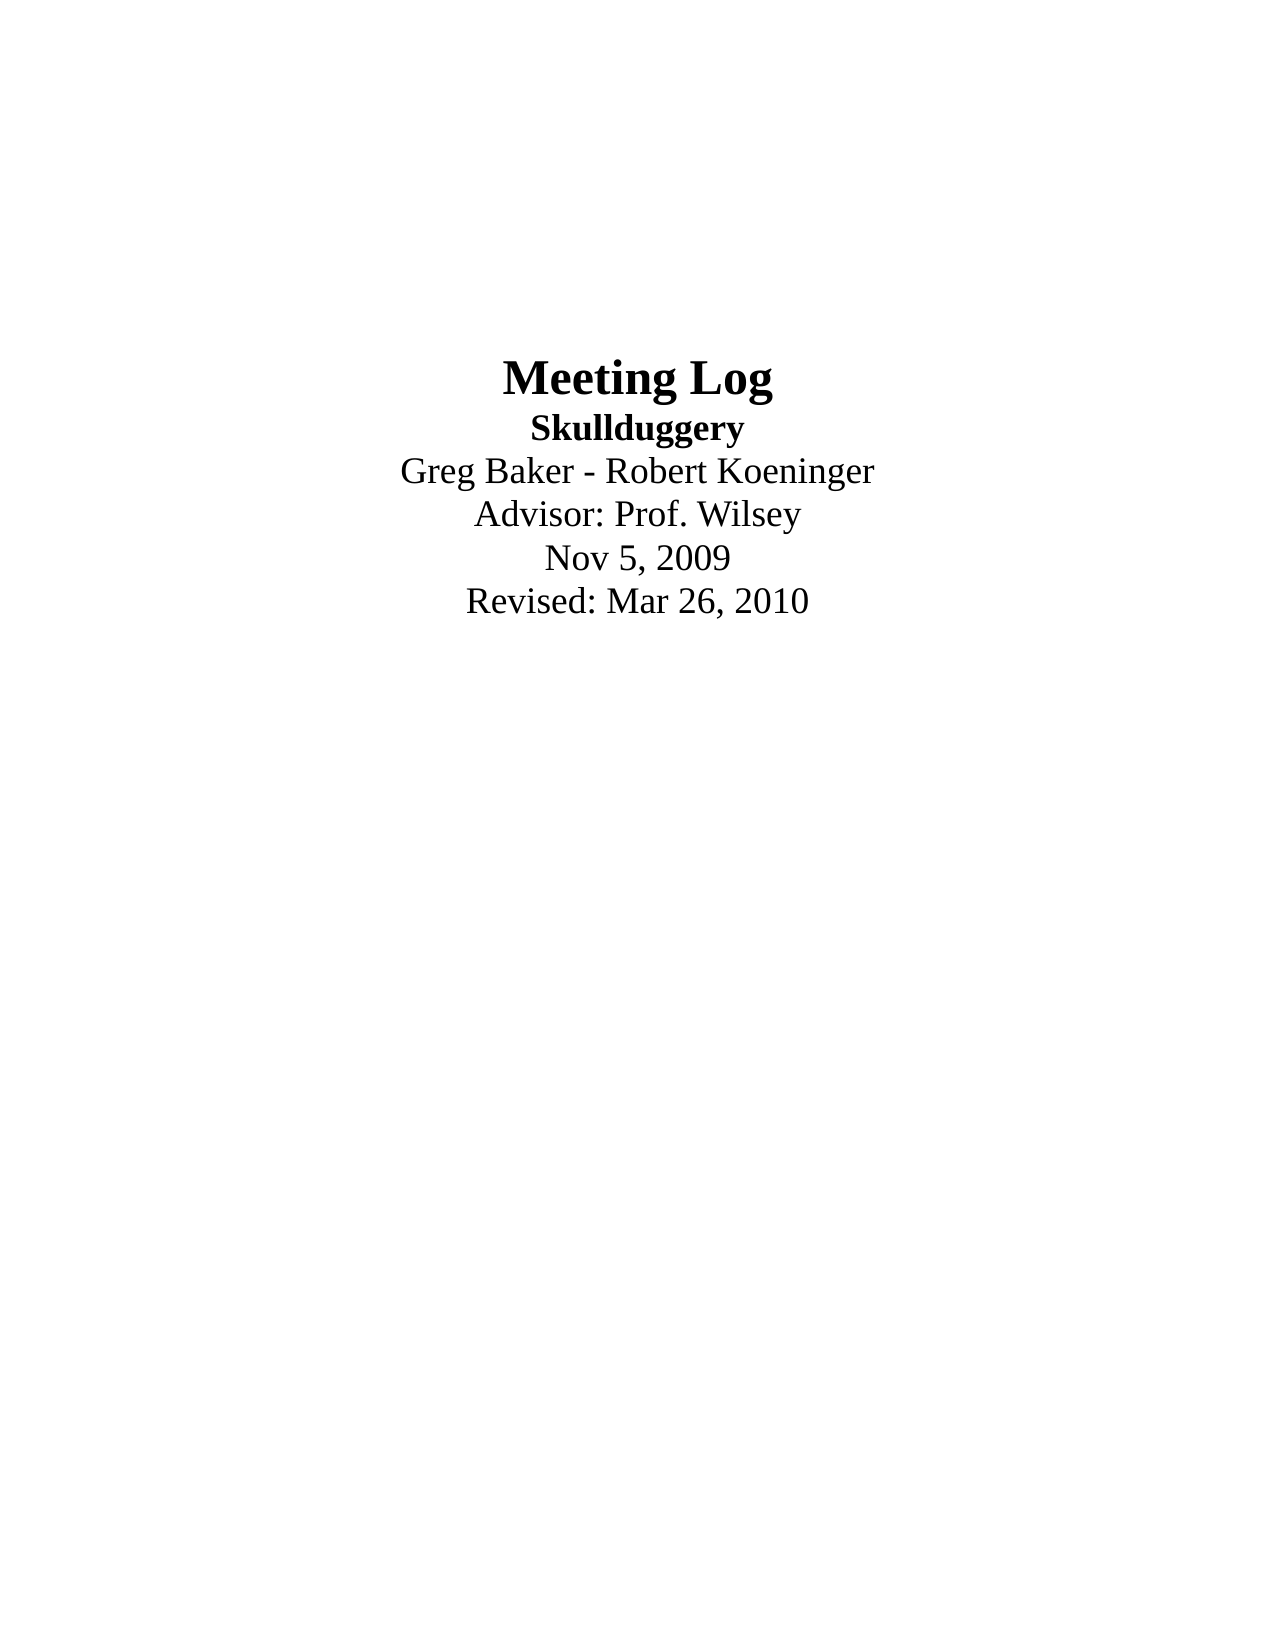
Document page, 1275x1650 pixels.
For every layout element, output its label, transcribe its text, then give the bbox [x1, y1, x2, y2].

text Revised: Mar 26, 2010 [118, 578, 1157, 621]
text Meeting Log [118, 348, 1157, 406]
text Skullduggery [118, 406, 1157, 449]
text Greg Baker - Robert Koeninger [118, 449, 1157, 492]
text Advisor: Prof. Wilsey [118, 492, 1157, 535]
text Nov 5, 2009 [118, 535, 1157, 578]
